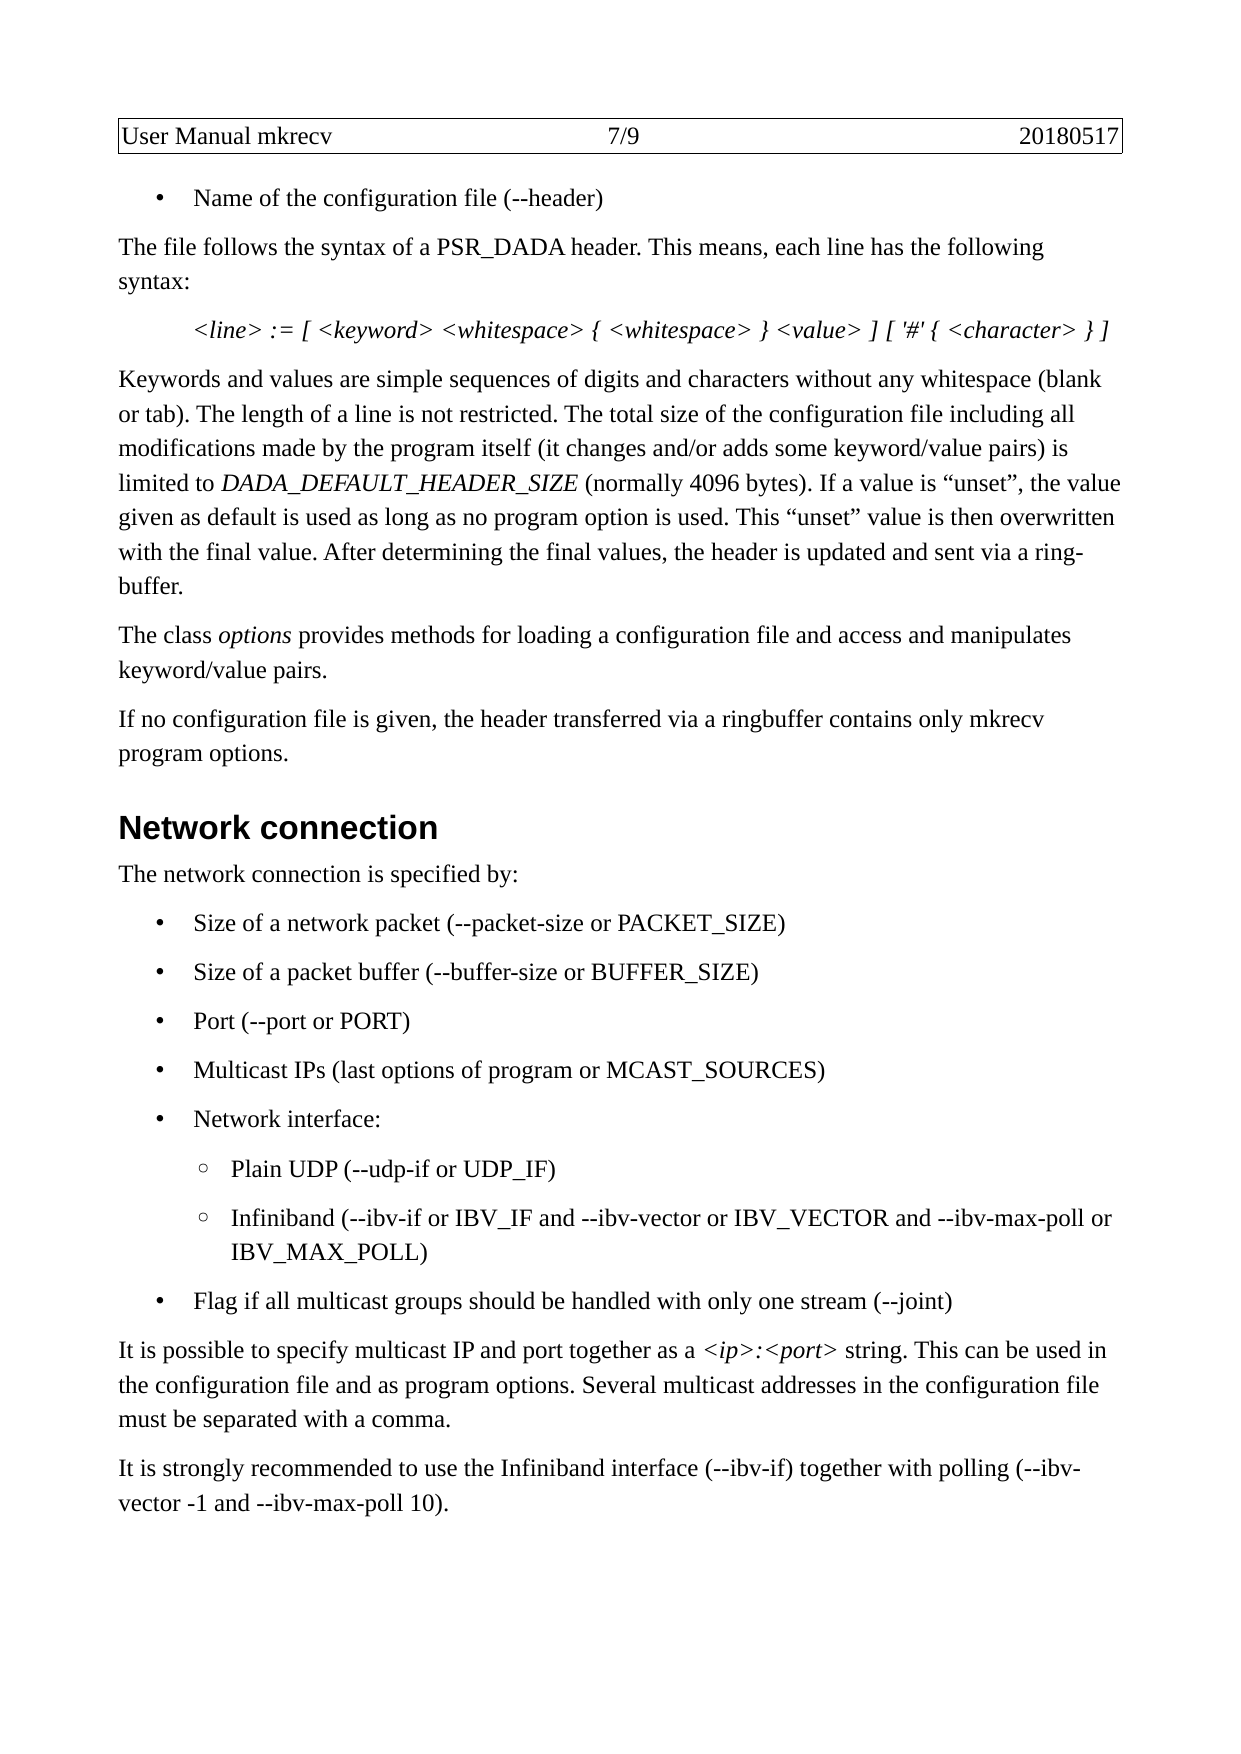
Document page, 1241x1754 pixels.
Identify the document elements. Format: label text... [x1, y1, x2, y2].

text The file follows the syntax of a PSR_DADA header. This means, each line has the following syntax: [118, 232, 1122, 295]
list Flag if all multicast groups should be handled with only one stream (--joint) [156, 1286, 1122, 1315]
text It is strongly recommended to use the Infiniband interface (--ibv-if) together with polling (--ibv-vector -1 and --ibv-max-poll 10). [118, 1453, 1122, 1517]
list Port (--port or PORT) [156, 1006, 1122, 1035]
list Size of a network packet (--packet-size or PACKET_SIZE) [156, 908, 1122, 937]
list Plain UDP (--udp-if or UDP_IF) [193, 1154, 1122, 1182]
text It is possible to specify multicast IP and port together as a <ip>:<port> string. This can be used in the configuration file and as program options. Several multicast addresses in the configuration file must be separated with a comma. [118, 1335, 1122, 1433]
subtitle Network connection [118, 808, 1122, 847]
text Keywords and values are simple sequences of digits and characters without any whitespace (blank or tab). The length of a line is not restricted. The total size of the configuration file including all modifications made by the program itself (it changes and/or adds some keyword/value pairs) is limited to DADA_DEFAULT_HEADER_SIZE (normally 4096 bytes). If a value is “unset”, the value given as default is used as long as no program option is used. This “unset” value is then overwritten with the final value. After determining the final values, the header is updated and sent via a ring-buffer. [118, 364, 1122, 600]
list Multicast IPs (last options of program or MCAST_SOURCES) [156, 1056, 1122, 1084]
list Network interface: [156, 1104, 1122, 1133]
list Name of the configuration file (--header) [156, 183, 1122, 211]
text The network connection is specified by: [118, 859, 1122, 888]
list Size of a packet buffer (--buffer-size or BUFFER_SIZE) [156, 957, 1122, 986]
text <line> := [ <keyword> <whitespace> { <whitespace> } <value> ] [ '#' { <character> } ] [192, 315, 1122, 344]
list Infiniband (--ibv-if or IBV_IF and --ibv-vector or IBV_VECTOR and --ibv-max-poll or IBV_MAX_POLL) [193, 1203, 1122, 1266]
text The class options provides methods for loading a configuration file and access and manipulates keyword/value pairs. [118, 620, 1122, 683]
text If no configuration file is given, the header transferred via a ringbuffer contains only mkrecv program options. [118, 704, 1122, 767]
